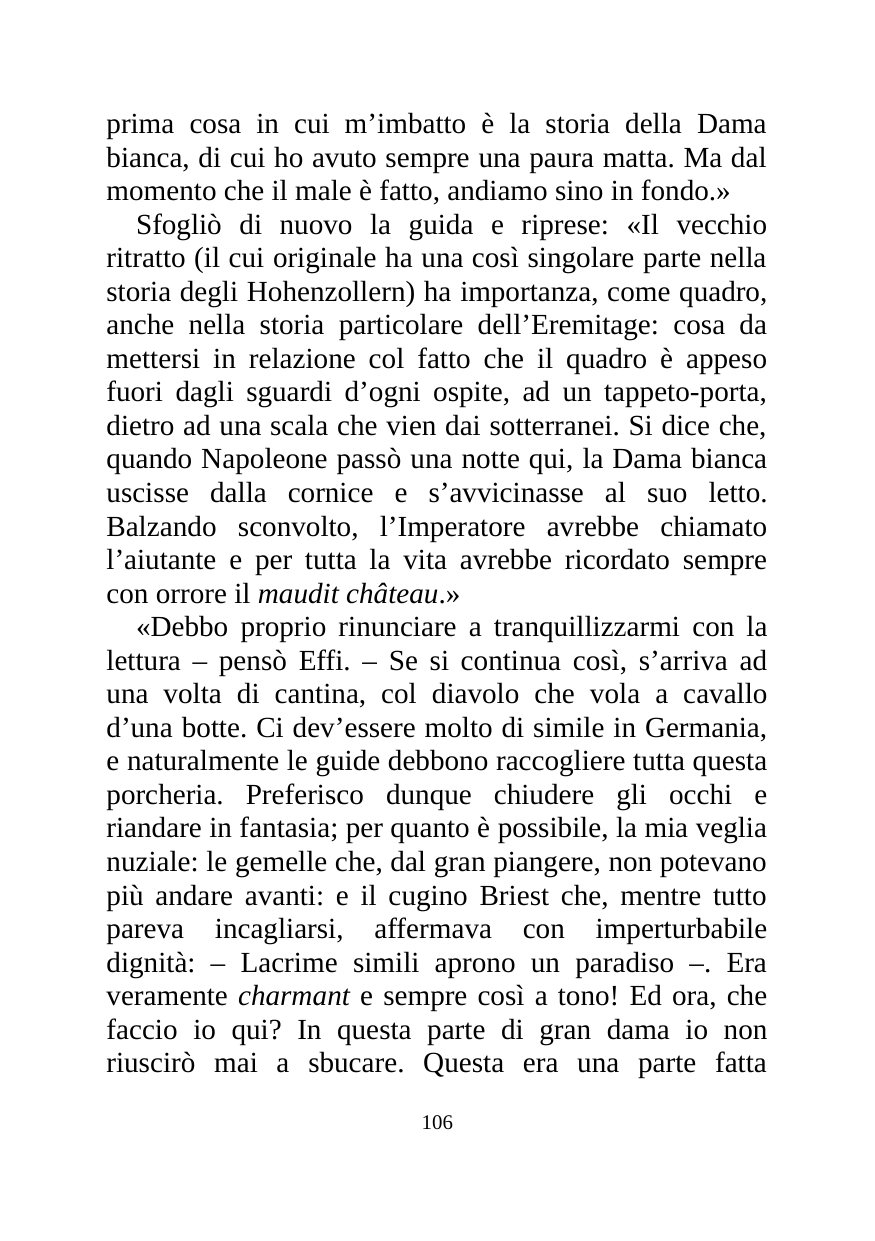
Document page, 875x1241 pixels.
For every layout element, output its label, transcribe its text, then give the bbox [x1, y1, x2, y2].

text «Debbo proprio rinunciare a tranquillizzarmi con la lettura – pensò Effi. – Se si continua così, s’arriva ad una volta di cantina, col diavolo che vola a cavallo d’una botte. Ci dev’essere molto di simile in Germania, e naturalmente le guide debbono raccogliere tutta questa porcheria. Preferisco dunque chiudere gli occhi e riandare in fantasia; per quanto è possibile, la mia veglia nuziale: le gemelle che, dal gran piangere, non potevano più andare avanti: e il cugino Briest che, mentre tutto pareva incagliarsi, affermava con imperturbabile dignità: – Lacrime simili aprono un paradiso –. Era veramente charmant e sempre così a tono! Ed ora, che faccio io qui? In questa parte di gran dama io non riuscirò mai a sbucare. Questa era una parte fatta [106, 609, 768, 1079]
text Sfogliò di nuovo la guida e riprese: «Il vecchio ritratto (il cui originale ha una così singolare parte nella storia degli Hohenzollern) ha importanza, come quadro, anche nella storia particolare dell’Eremitage: cosa da mettersi in relazione col fatto che il quadro è appeso fuori dagli sguardi d’ogni ospite, ad un tappeto-porta, dietro ad una scala che vien dai sotterranei. Si dice che, quando Napoleone passò una notte qui, la Dama bianca uscisse dalla cornice e s’avvicinasse al suo letto. Balzando sconvolto, l’Imperatore avrebbe chiamato l’aiutante e per tutta la vita avrebbe ricordato sempre con orrore il maudit château.» [106, 207, 768, 609]
text prima cosa in cui m’imbatto è la storia della Dama bianca, di cui ho avuto sempre una paura matta. Ma dal momento che il male è fatto, andiamo sino in fondo.» [106, 106, 768, 207]
